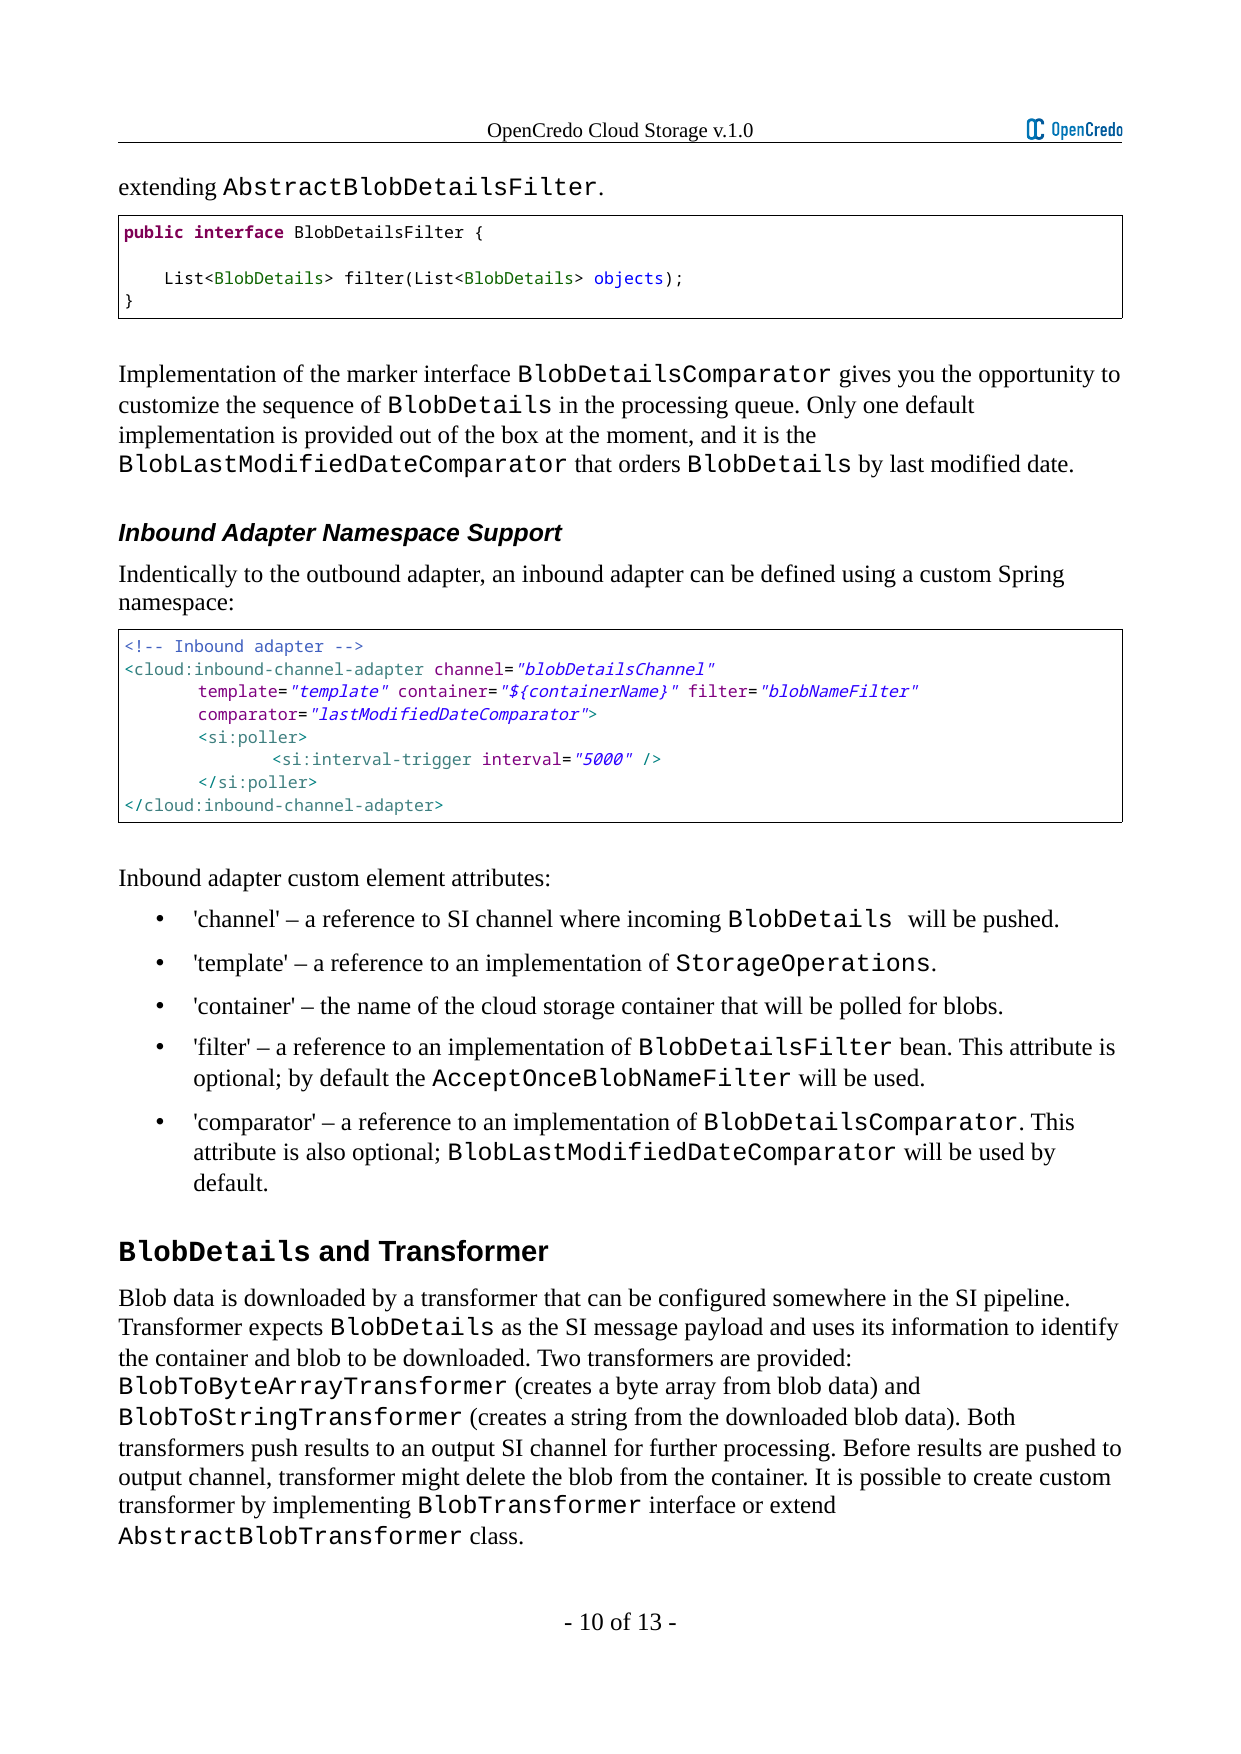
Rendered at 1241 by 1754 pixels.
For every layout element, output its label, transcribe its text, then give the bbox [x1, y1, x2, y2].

list 'filter' – a reference to an implementation of BlobDetailsFilter bean. This attribute is optional; by default the AcceptOnceBlobNameFilter will be used. [156, 1032, 1122, 1094]
text Indentically to the outbound adapter, an inbound adapter can be defined using a custom Spring namespace: [118, 559, 1122, 616]
text Blob data is downloaded by a transformer that can be configured somewhere in the SI pipeline. Transformer expects BlobDetails as the SI message payload and uses its information to identify the container and blob to be downloaded. Two transformers are provided: BlobToByteArrayTransformer (creates a byte array from blob data) and BlobToStringTransformer (creates a string from the downloaded blob data). Both transformers push results to an output SI channel for further processing. Before results are pushed to output channel, transformer might delete the blob from the container. It is possible to create custom transformer by implementing BlobTransformer interface or extend AbstractBlobTransformer class. [118, 1283, 1122, 1552]
text Inbound adapter custom element attributes: [118, 863, 1122, 892]
text Implementation of the marker interface BlobDetailsComparator gives you the opportunity to customize the sequence of BlobDetails in the processing queue. Only one default implementation is provided out of the box at the moment, and it is the BlobLastModifiedDateComparator that orders BlobDetails by last modified date. [118, 359, 1122, 480]
table_header public interface BlobDetailsFilter { List<BlobDetails> filter(List<BlobDetails> objects); } [119, 216, 1122, 317]
subtitle Inbound Adapter Namespace Support [118, 518, 1122, 546]
list 'comparator' – a reference to an implementation of BlobDetailsComparator. This attribute is also optional; BlobLastModifiedDateComparator will be used by default. [156, 1107, 1122, 1197]
list 'template' – a reference to an implementation of StorageOperations. [156, 948, 1122, 979]
list 'container' – the name of the cloud storage container that will be polled for blobs. [156, 991, 1122, 1020]
subtitle BlobDetails and Transformer [118, 1234, 1122, 1271]
table_header <!-- Inbound adapter --> <cloud:inbound-channel-adapter channel="blobDetailsChannel" template="template" container="${containerName}" filter="blobNameFilter" comparator="lastModifiedDateComparator"> <si:poller> <si:interval-trigger interval="5000" /> </si:poller> </cloud:inbound-channel-adapter> [119, 630, 1122, 822]
list 'channel' – a reference to SI channel where incoming BlobDetails will be pushed. [156, 904, 1122, 935]
text extending AbstractBlobDetailsFilter. [118, 172, 1122, 203]
picture [1026, 118, 1123, 140]
